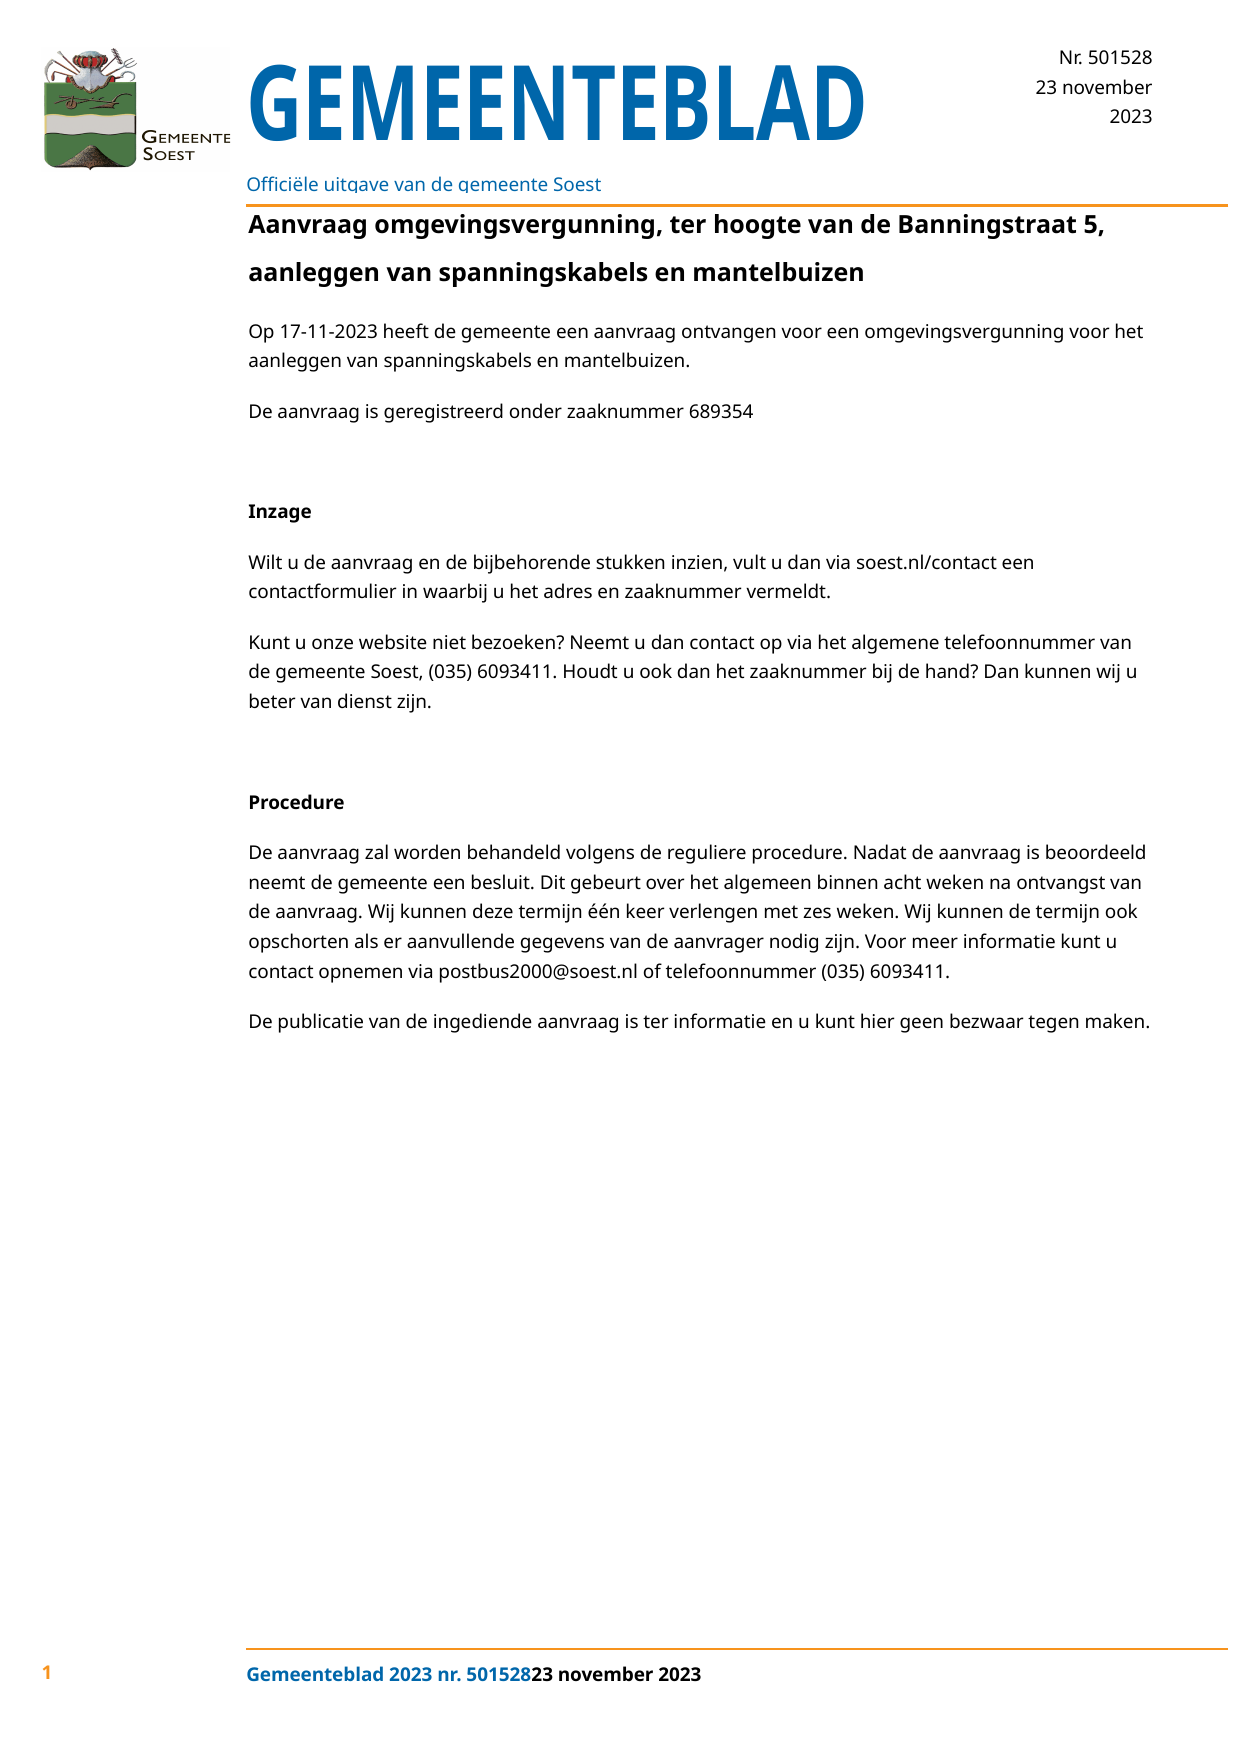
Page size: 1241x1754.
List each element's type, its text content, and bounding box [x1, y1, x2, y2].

text Wilt u de aanvraag en de bijbehorende stukken inzien, vult u dan via soest.nl/contact een contactformulier in waarbij u het adres en zaaknummer vermeldt. [248, 549, 1152, 604]
text De publicatie van de ingediende aanvraag is ter informatie en u kunt hier geen bezwaar tegen maken. [248, 1008, 1152, 1034]
text Inzage [248, 499, 1152, 524]
text Op 17-11-2023 heeft de gemeente een aanvraag ontvangen voor een omgevingsvergunning voor het aanleggen van spanningskabels en mantelbuizen. [248, 318, 1152, 373]
text De aanvraag zal worden behandeld volgens de reguliere procedure. Nadat de aanvraag is beoordeeld neemt de gemeente een besluit. Dit gebeurt over het algemeen binnen acht weken na ontvangst van de aanvraag. Wij kunnen deze termijn één keer verlengen met zes weken. Wij kunnen de termijn ook opschorten als er aanvullende gegevens van de aanvrager nodig zijn. Voor meer informatie kunt u contact opnemen via postbus2000@soest.nl of telefoonnummer (035) 6093411. [248, 839, 1152, 984]
text De aanvraag is geregistreerd onder zaaknummer 689354 [248, 398, 1152, 424]
text Procedure [248, 789, 1152, 815]
text Kunt u onze website niet bezoeken? Neemt u dan contact op via het algemene telefoonnummer van de gemeente Soest, (035) 6093411. Houdt u ook dan het zaaknummer bij de hand? Dan kunnen wij u beter van dienst zijn. [248, 629, 1152, 714]
text Aanvraag omgevingsvergunning, ter hoogte van de Banningstraat 5, aanleggen van spanningskabels en mantelbuizen [248, 207, 1152, 288]
picture [41, 47, 231, 172]
